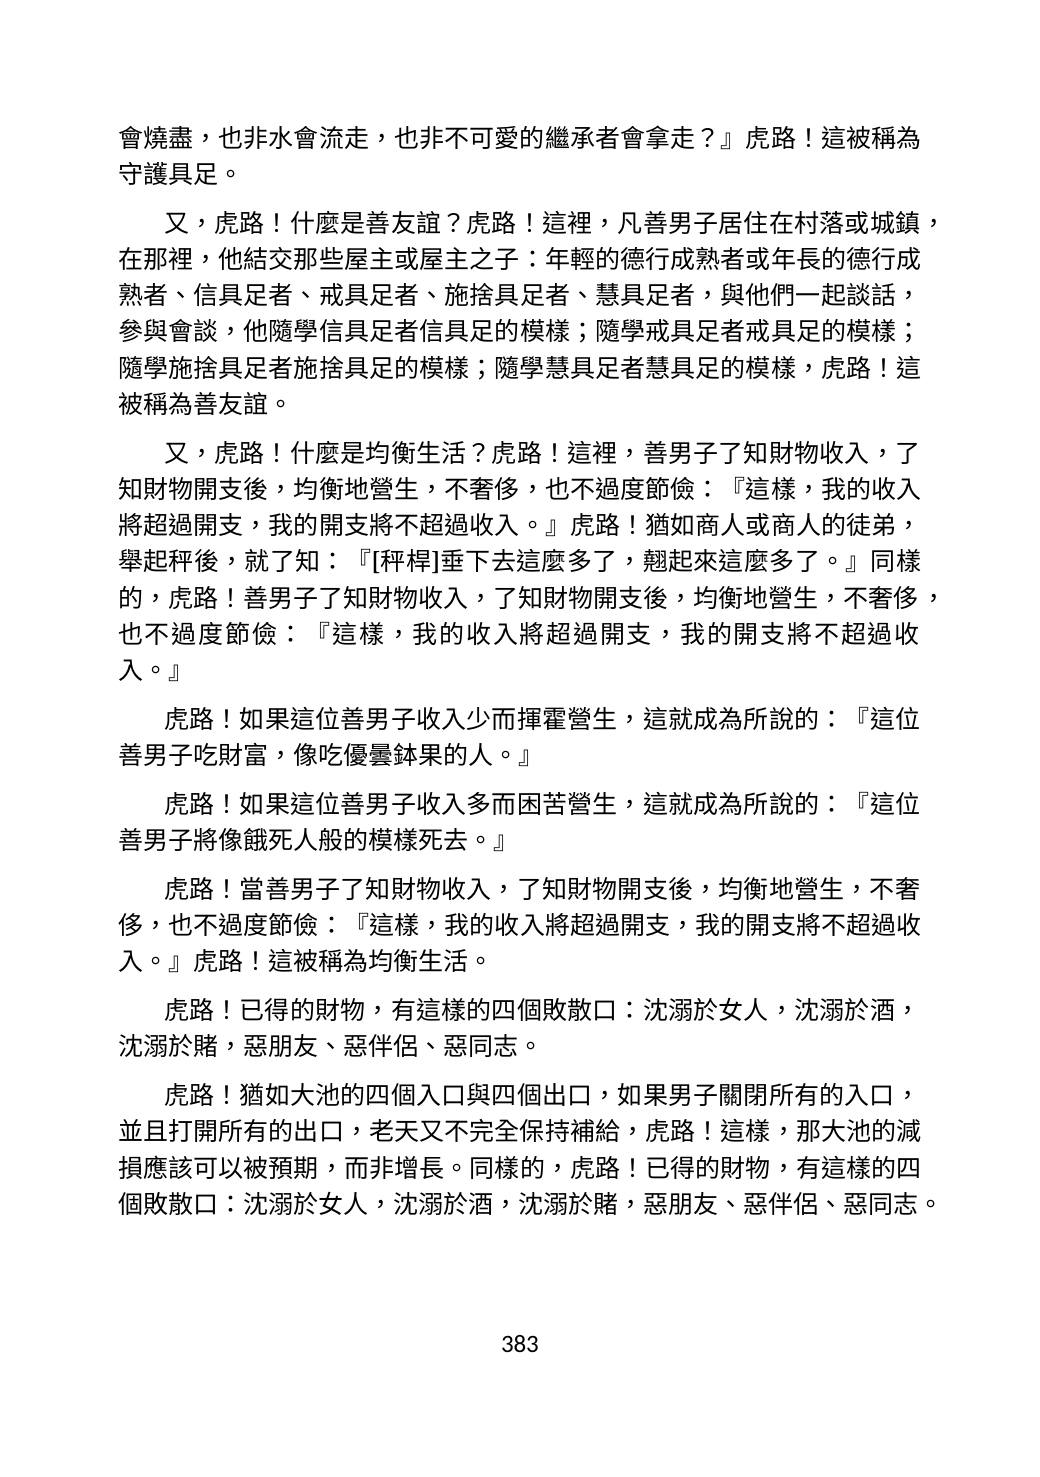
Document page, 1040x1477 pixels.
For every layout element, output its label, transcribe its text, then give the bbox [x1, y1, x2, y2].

text 又，虎路！什麼是均衡生活？虎路！這裡，善男子了知財物收入，了知財物開支後，均衡地營生，不奢侈，也不過度節儉：『這樣，我的收入將超過開支，我的開支將不超過收入。』虎路！猶如商人或商人的徒弟，舉起秤後，就了知：『[秤桿]垂下去這麼多了，翹起來這麼多了。』同樣的，虎路！善男子了知財物收入，了知財物開支後，均衡地營生，不奢侈，也不過度節儉：『這樣，我的收入將超過開支，我的開支將不超過收入。』 [118, 433, 921, 687]
text 虎路！如果這位善男子收入少而揮霍營生，這就成為所說的：『這位善男子吃財富，像吃優曇鉢果的人。』 [118, 699, 921, 772]
text 虎路！如果這位善男子收入多而困苦營生，這就成為所說的：『這位善男子將像餓死人般的模樣死去。』 [118, 784, 921, 857]
text 又，虎路！什麼是善友誼？虎路！這裡，凡善男子居住在村落或城鎮，在那裡，他結交那些屋主或屋主之子：年輕的德行成熟者或年長的德行成熟者、信具足者、戒具足者、施捨具足者、慧具足者，與他們一起談話，參與會談，他隨學信具足者信具足的模樣；隨學戒具足者戒具足的模樣；隨學施捨具足者施捨具足的模樣；隨學慧具足者慧具足的模樣，虎路！這被稱為善友誼。 [118, 203, 921, 421]
text 會燒盡，也非水會流走，也非不可愛的繼承者會拿走？』虎路！這被稱為守護具足。 [118, 118, 921, 191]
text 虎路！已得的財物，有這樣的四個敗散口：沈溺於女人，沈溺於酒，沈溺於賭，惡朋友、惡伴侶、惡同志。 [118, 991, 921, 1063]
text 虎路！當善男子了知財物收入，了知財物開支後，均衡地營生，不奢侈，也不過度節儉：『這樣，我的收入將超過開支，我的開支將不超過收入。』虎路！這被稱為均衡生活。 [118, 869, 921, 978]
text 虎路！猶如大池的四個入口與四個出口，如果男子關閉所有的入口，並且打開所有的出口，老天又不完全保持補給，虎路！這樣，那大池的減損應該可以被預期，而非增長。同樣的，虎路！已得的財物，有這樣的四個敗散口：沈溺於女人，沈溺於酒，沈溺於賭，惡朋友、惡伴侶、惡同志。 [118, 1076, 921, 1221]
